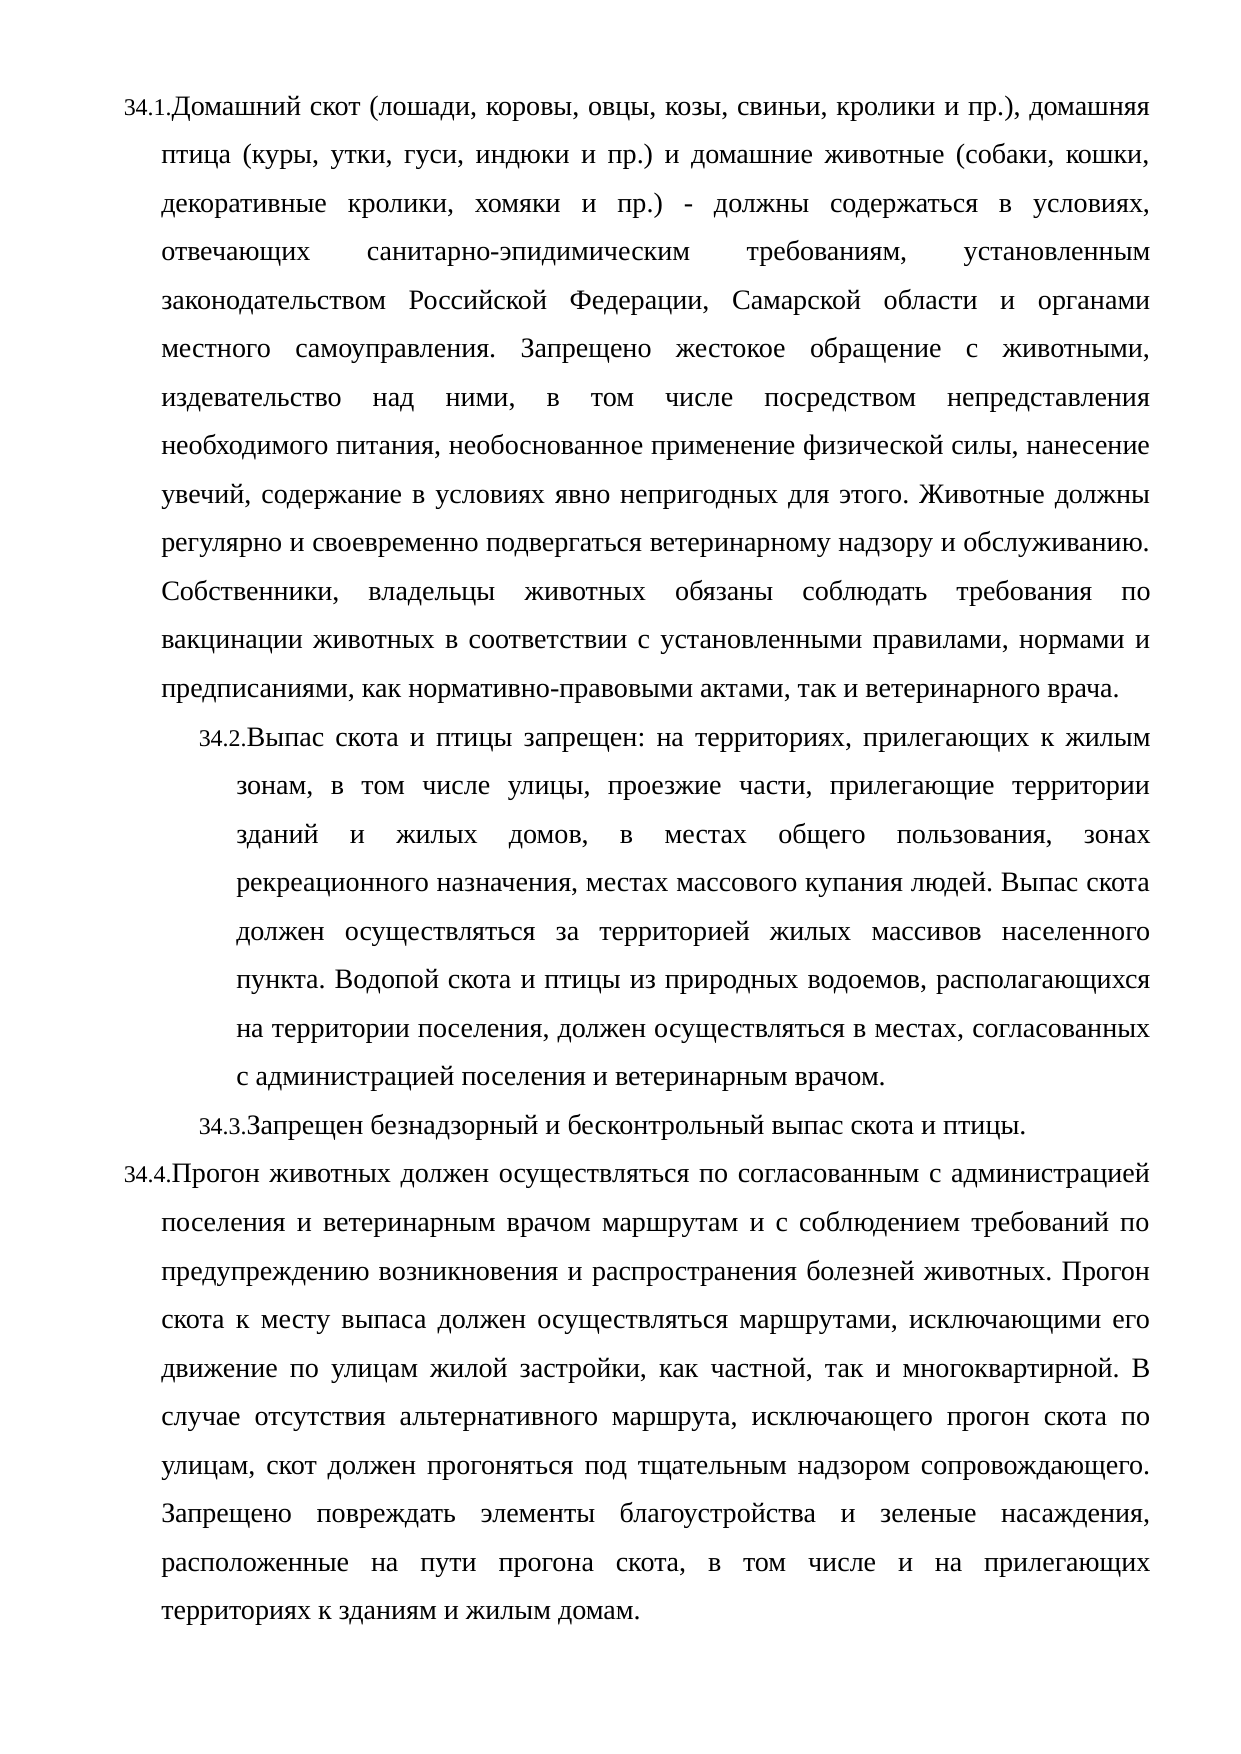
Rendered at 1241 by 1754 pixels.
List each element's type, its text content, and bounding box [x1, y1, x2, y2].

list Прогон животных должен осуществляться по согласованным с администрацией поселения и ветеринарным врачом маршрутам и с соблюдением требований по предупреждению возникновения и распространения болезней животных. Прогон скота к месту выпаса должен осуществляться маршрутами, исключающими его движение по улицам жилой застройки, как частной, так и многоквартирной. В случае отсутствия альтернативного маршрута, исключающего прогон скота по улицам, скот должен прогоняться под тщательным надзором сопровождающего. Запрещено повреждать элементы благоустройства и зеленые насаждения, расположенные на пути прогона скота, в том числе и на прилегающих территориях к зданиям и жилым домам. [123, 1157, 1151, 1626]
list Запрещен безнадзорный и бесконтрольный выпас скота и птицы. [198, 1108, 1151, 1140]
list Домашний скот (лошади, коровы, овцы, козы, свиньи, кролики и пр.), домашняя птица (куры, утки, гуси, индюки и пр.) и домашние животные (собаки, кошки, декоративные кролики, хомяки и пр.) - должны содержаться в условиях, отвечающих санитарно-эпидимическим требованиям, установленным законодательством Российской Федерации, Самарской области и органами местного самоуправления. Запрещено жестокое обращение с животными, издевательство над ними, в том числе посредством непредставления необходимого питания, необоснованное применение физической силы, нанесение увечий, содержание в условиях явно непригодных для этого. Животные должны регулярно и своевременно подвергаться ветеринарному надзору и обслуживанию. Собственники, владельцы животных обязаны соблюдать требования по вакцинации животных в соответствии с установленными правилами, нормами и предписаниями, как нормативно-правовыми актами, так и ветеринарного врача. [123, 89, 1151, 703]
list Выпас скота и птицы запрещен: на территориях, прилегающих к жилым зонам, в том числе улицы, проезжие части, прилегающие территории зданий и жилых домов, в местах общего пользования, зонах рекреационного назначения, местах массового купания людей. Выпас скота должен осуществляться за территорией жилых массивов населенного пункта. Водопой скота и птицы из природных водоемов, располагающихся на территории поселения, должен осуществляться в местах, согласованных с администрацией поселения и ветеринарным врачом. [198, 720, 1151, 1092]
